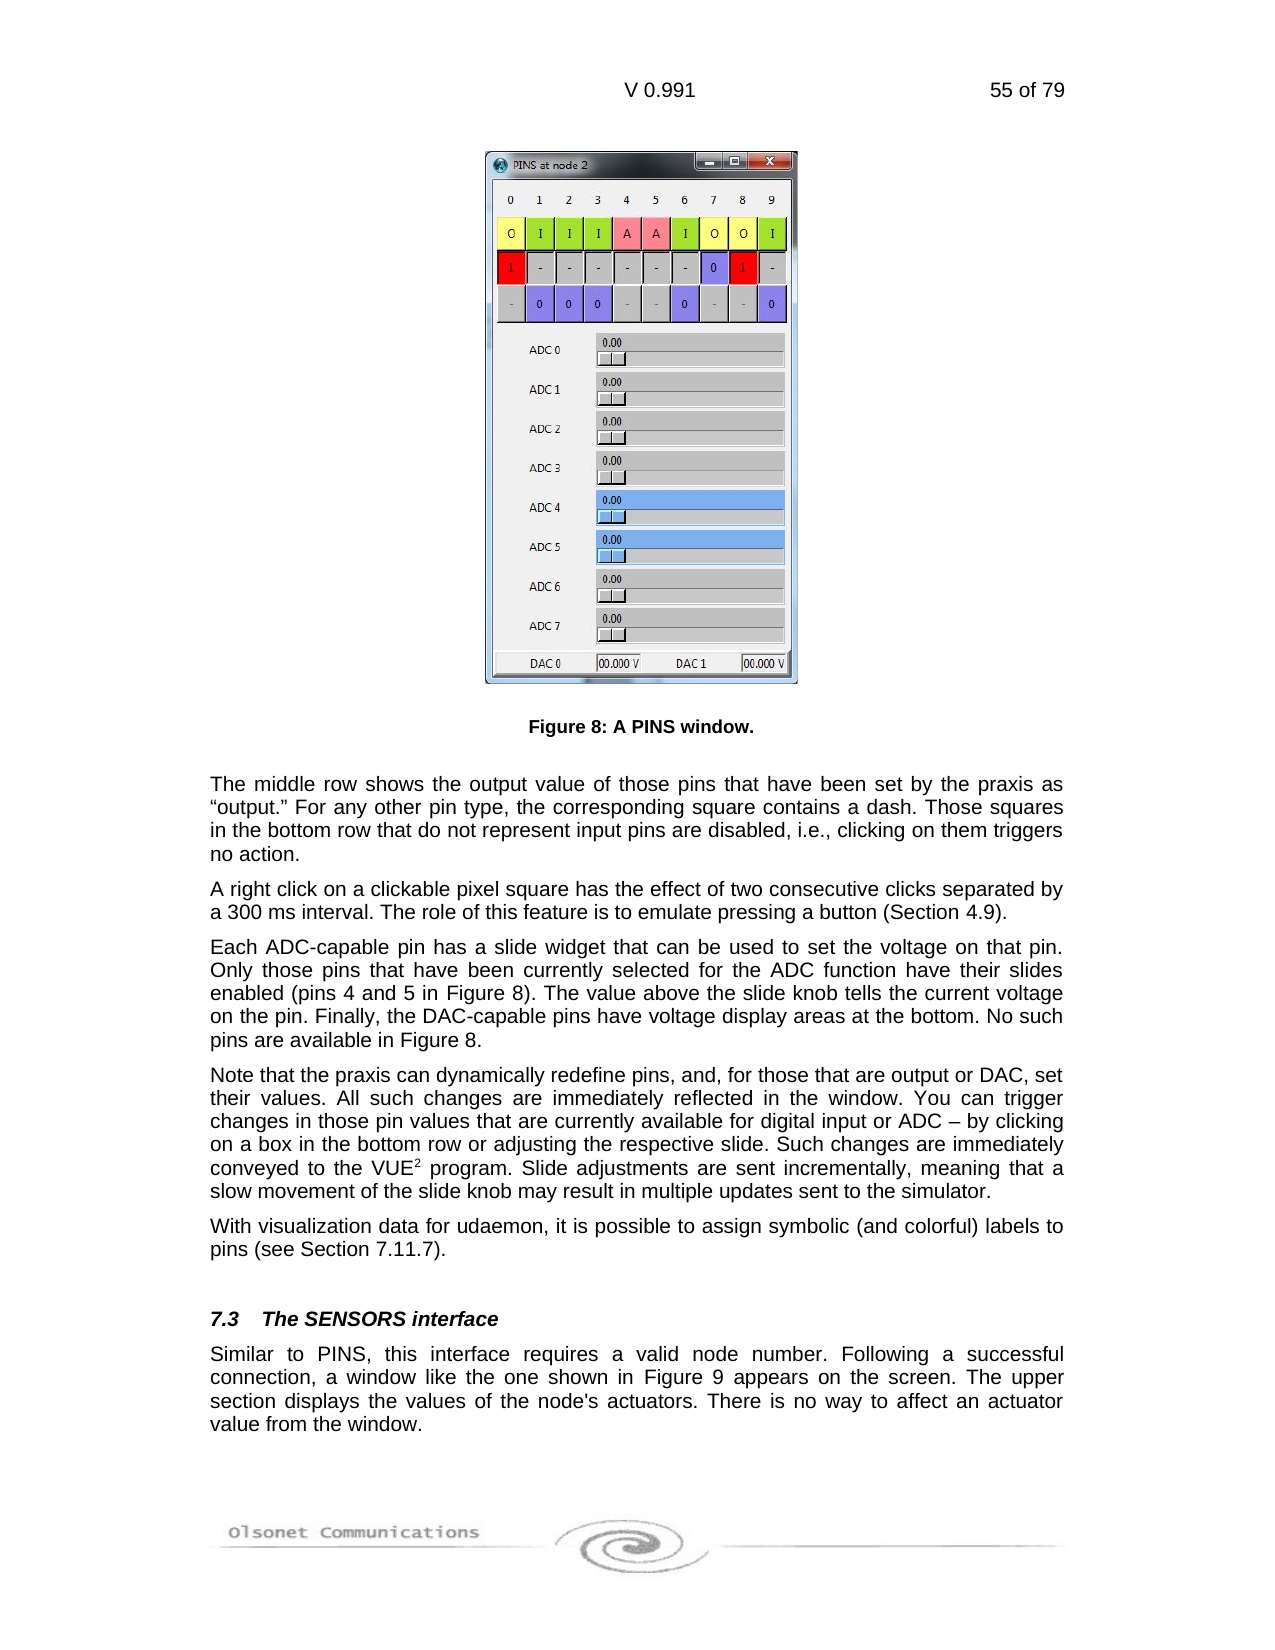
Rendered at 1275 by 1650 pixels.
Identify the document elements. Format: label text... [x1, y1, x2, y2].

text With visualization data for udaemon, it is possible to assign symbolic (and colorful) labels to pins (see Section 7.11.7). [210, 1214, 1065, 1261]
text Note that the praxis can dynamically redefine pins, and, for those that are output or DAC, set their values. All such changes are immediately reflected in the window. You can trigger changes in those pin values that are currently available for digital input or ADC – by clicking on a box in the bottom row or adjusting the respective slide. Such changes are immediately conveyed to the VUE2 program. Slide adjustments are sent incrementally, meaning that a slow movement of the slide knob may result in multiple updates sent to the simulator. [210, 1063, 1065, 1203]
subtitle The SENSORS interface [210, 1308, 1065, 1331]
picture [485, 151, 798, 684]
picture [210, 1504, 1065, 1596]
text Each ADC-capable pin has a slide widget that can be used to set the voltage on that pin. Only those pins that have been currently selected for the ADC function have their slides enabled (pins 4 and 5 in Figure 8). The value above the slide knob tells the current voltage on the pin. Finally, the DAC-capable pins have voltage display areas at the bottom. No such pins are available in Figure 8. [210, 935, 1065, 1052]
text The middle row shows the output value of those pins that have been set by the praxis as “output.” For any other pin type, the corresponding square contains a dash. Those squares in the bottom row that do not represent input pins are disabled, i.e., clicking on them triggers no action. [210, 772, 1065, 865]
text Figure 8: A PINS window. [485, 717, 797, 737]
text A right click on a clickable pixel square has the effect of two consecutive clicks separated by a 300 ms interval. The role of this feature is to emulate pressing a button (Section 4.9). [210, 877, 1065, 924]
text Similar to PINS, this interface requires a valid node number. Following a successful connection, a window like the one shown in Figure 9 appears on the screen. The upper section displays the values of the node's actuators. There is no way to affect an actuator value from the window. [210, 1343, 1065, 1436]
